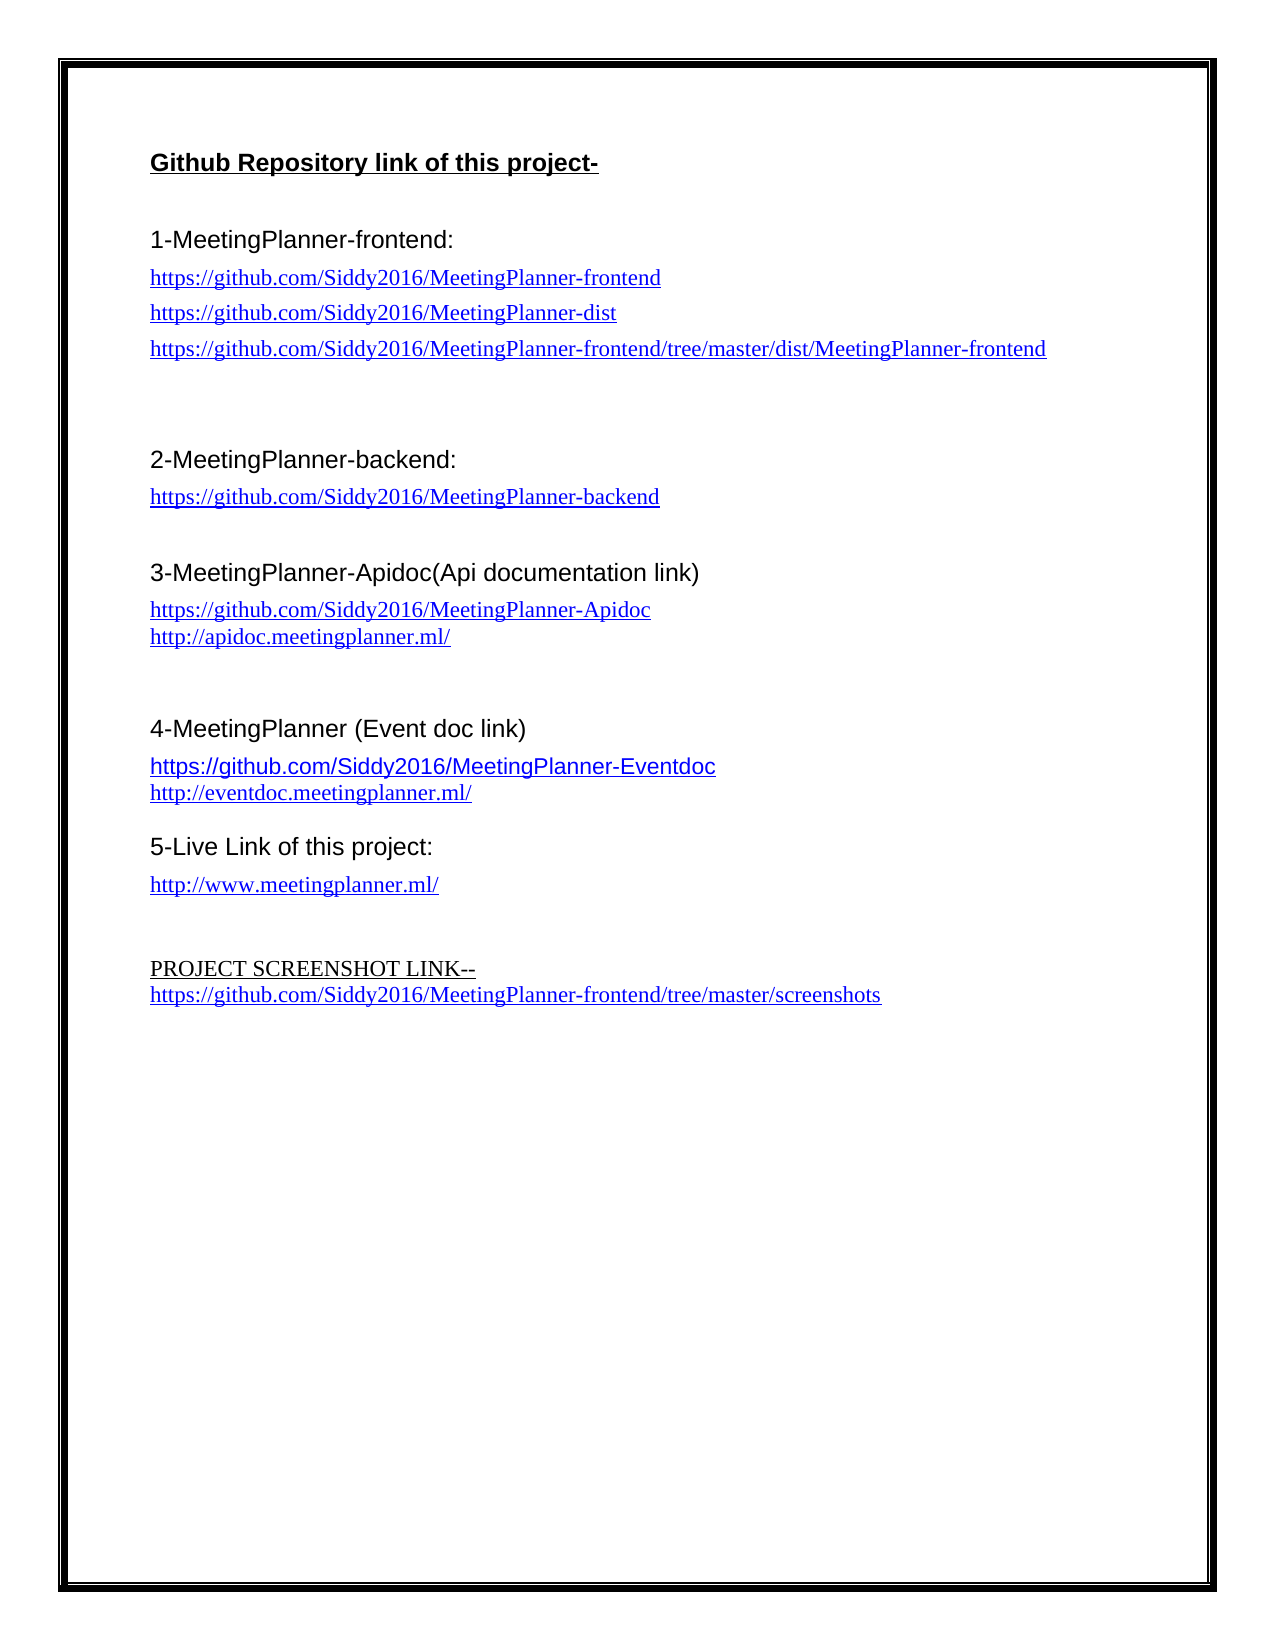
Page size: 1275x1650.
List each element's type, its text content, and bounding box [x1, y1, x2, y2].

text https://github.com/Siddy2016/MeetingPlanner-Eventdoc [150, 753, 1125, 779]
text http://apidoc.meetingplanner.ml/ [150, 623, 1125, 649]
text http://eventdoc.meetingplanner.ml/ [150, 779, 1125, 806]
text https://github.com/Siddy2016/MeetingPlanner-frontend/tree/master/dist/MeetingPlanner-frontend [150, 335, 1081, 361]
text PROJECT SCREENSHOT LINK-- [150, 954, 1125, 981]
text https://github.com/Siddy2016/MeetingPlanner-Apidoc [150, 596, 1125, 623]
text 2-MeetingPlanner-backend: [150, 444, 1081, 473]
text 4-MeetingPlanner (Event doc link) [150, 714, 1081, 743]
text 1-MeetingPlanner-frontend: [150, 225, 1081, 254]
text Github Repository link of this project- [150, 147, 1081, 176]
text https://github.com/Siddy2016/MeetingPlanner-dist [150, 299, 1081, 326]
text https://github.com/Siddy2016/MeetingPlanner-frontend/tree/master/screenshots [150, 981, 1125, 1007]
text https://github.com/Siddy2016/MeetingPlanner-frontend [150, 264, 1081, 290]
text http://www.meetingplanner.ml/ [150, 871, 1125, 897]
text 5-Live Link of this project: [150, 832, 1081, 861]
text https://github.com/Siddy2016/MeetingPlanner-backend [150, 483, 1081, 510]
text 3-MeetingPlanner-Apidoc(Api documentation link) [150, 558, 1081, 586]
